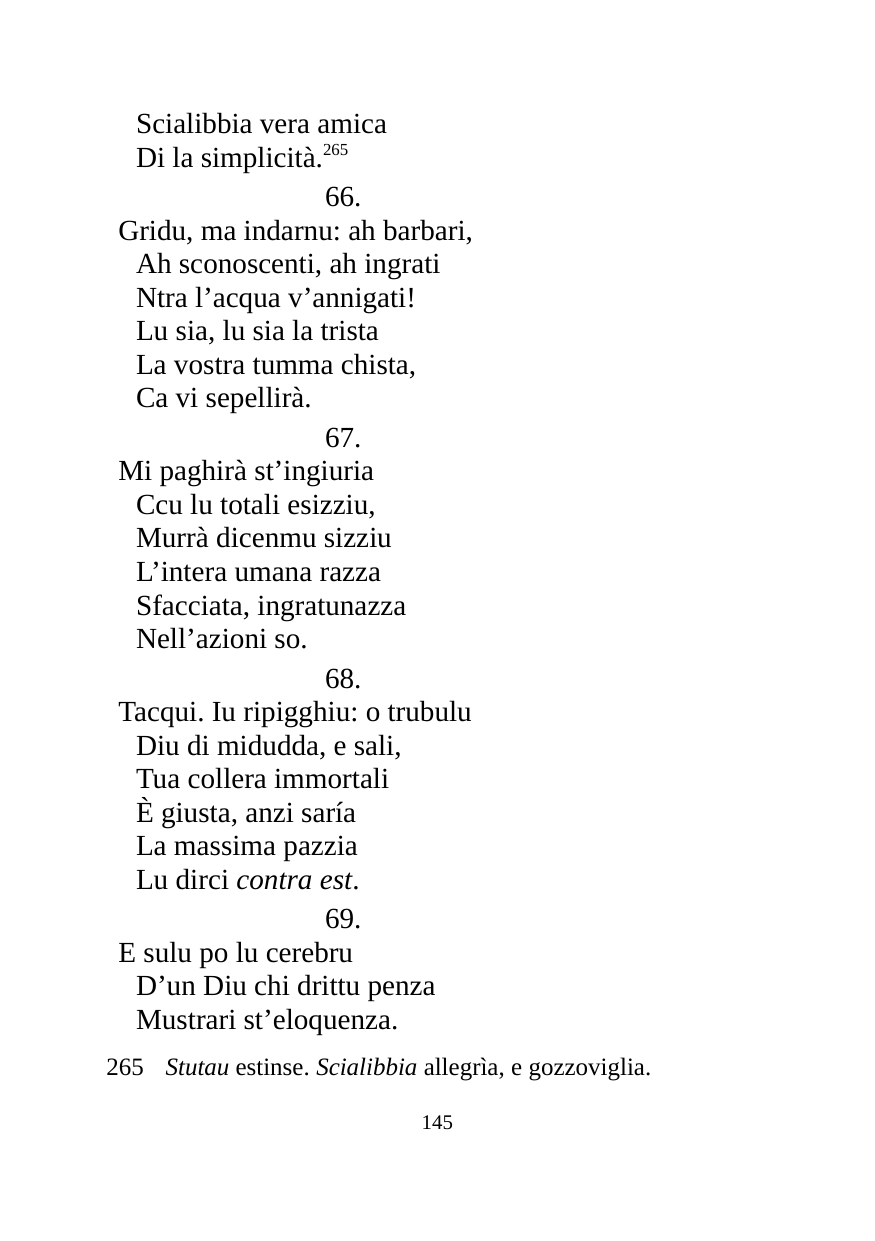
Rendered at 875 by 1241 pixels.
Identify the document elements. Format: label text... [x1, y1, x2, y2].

text Gridu, ma indarnu: ah barbari, Ah sconoscenti, ah ingrati Ntra l’acqua v’annigati! Lu sia, lu sia la trista La vostra tumma chista, Ca vi sepellirà. [118, 213, 768, 414]
text Mi paghirà st’ingiuria Ccu lu totali esizziu, Murrà dicenmu sizziu L’intera umana razza Sfacciata, ingratunazza Nell’azioni so. [118, 453, 768, 655]
text 66. [325, 179, 768, 213]
text 69. [325, 901, 768, 935]
text Stutau estinse. Scialibbia allegrìa, e gozzoviglia. [106, 1052, 768, 1080]
text 68. [325, 661, 768, 694]
text Scialibbia vera amica Di la simplicità. [118, 106, 768, 173]
text 67. [325, 420, 768, 453]
text E sulu po lu cerebru D’un Diu chi drittu penza Mustrari st’eloquenza. [118, 935, 768, 1036]
text Tacqui. Iu ripigghiu: o trubulu Diu di midudda, e sali, Tua collera immortali È giusta, anzi saría La massima pazzia Lu dirci contra est. [118, 694, 768, 896]
